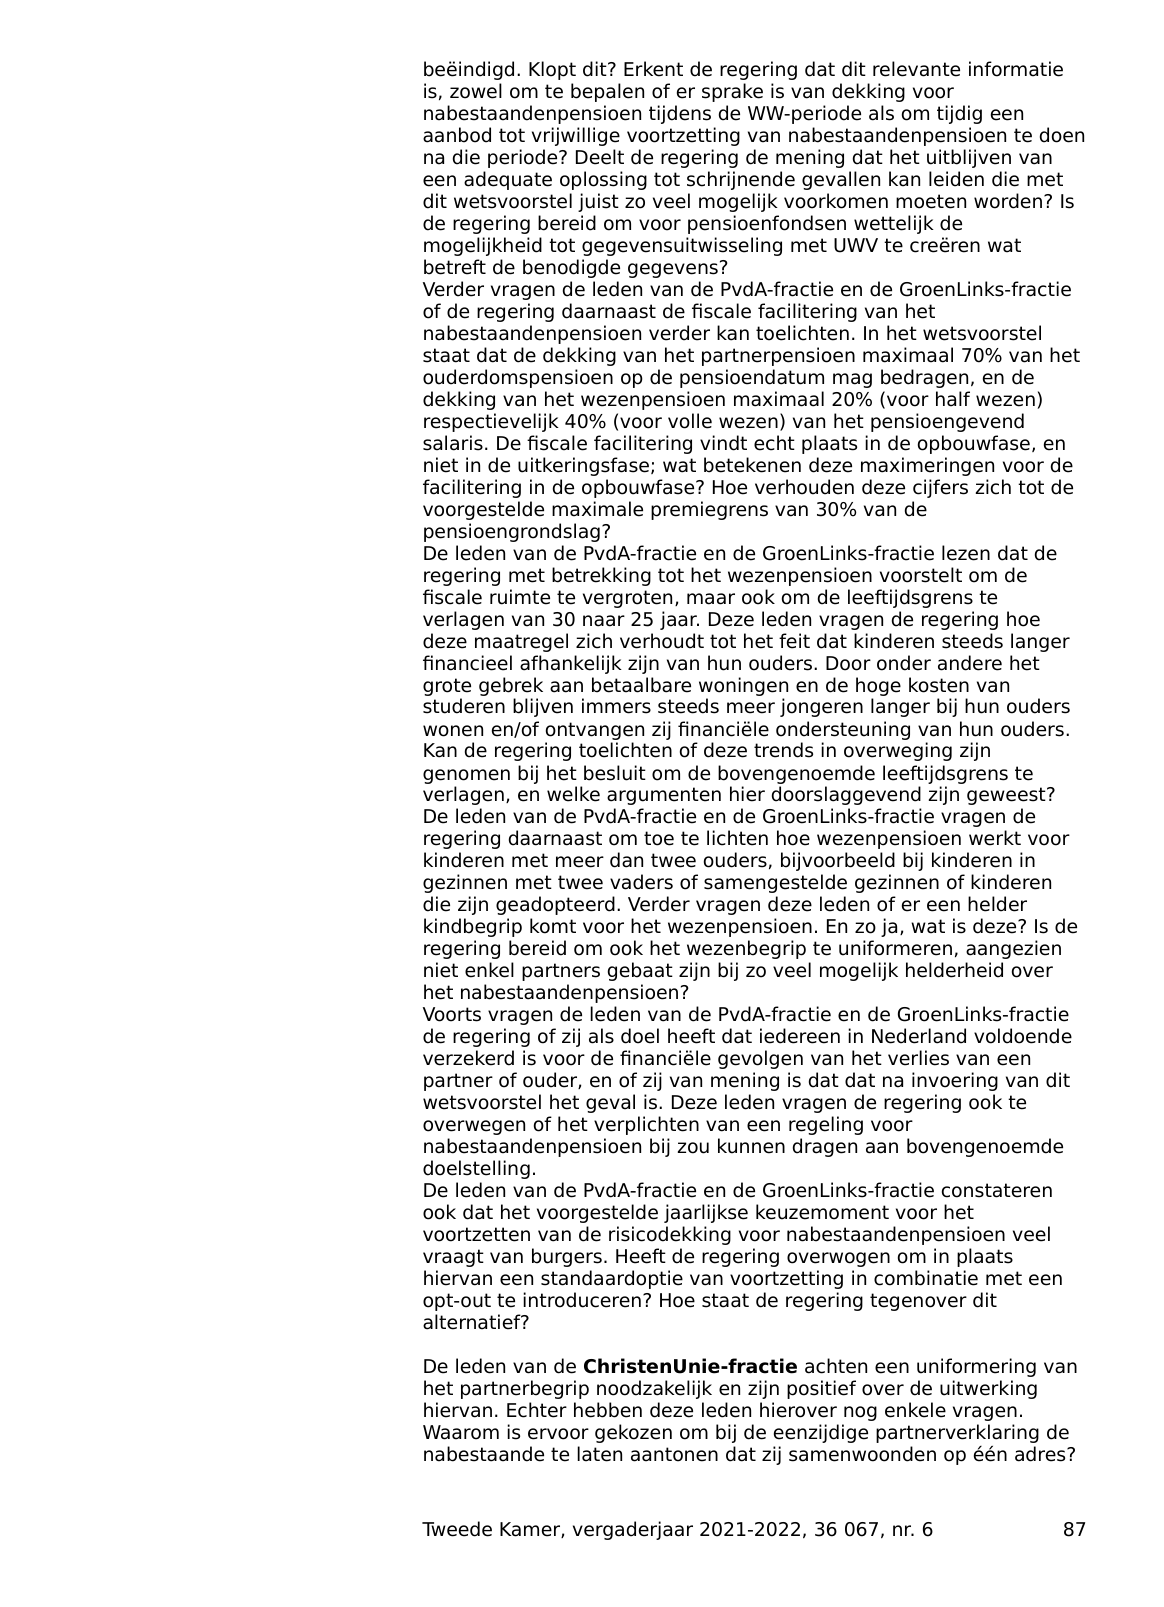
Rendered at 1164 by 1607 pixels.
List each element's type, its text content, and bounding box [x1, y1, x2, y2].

text De leden van de PvdA-fractie en de GroenLinks-fractie constateren ook dat het voorgestelde jaarlijkse keuzemoment voor het voortzetten van de risicodekking voor nabestaandenpensioen veel vraagt van burgers. Heeft de regering overwogen om in plaats hiervan een standaardoptie van voortzetting in combinatie met een opt-out te introduceren? Hoe staat de regering tegenover dit alternatief? [422, 1180, 1087, 1334]
text Voorts vragen de leden van de PvdA-fractie en de GroenLinks-fractie de regering of zij als doel heeft dat iedereen in Nederland voldoende verzekerd is voor de financiële gevolgen van het verlies van een partner of ouder, en of zij van mening is dat dat na invoering van dit wetsvoorstel het geval is. Deze leden vragen de regering ook te overwegen of het verplichten van een regeling voor nabestaandenpensioen bij zou kunnen dragen aan bovengenoemde doelstelling. [422, 1004, 1087, 1180]
text Verder vragen de leden van de PvdA-fractie en de GroenLinks-fractie of de regering daarnaast de fiscale facilitering van het nabestaandenpensioen verder kan toelichten. In het wetsvoorstel staat dat de dekking van het partnerpensioen maximaal 70% van het ouderdomspensioen op de pensioendatum mag bedragen, en de dekking van het wezenpensioen maximaal 20% (voor half wezen) respectievelijk 40% (voor volle wezen) van het pensioengevend salaris. De fiscale facilitering vindt echt plaats in de opbouwfase, en niet in de uitkeringsfase; wat betekenen deze maximeringen voor de facilitering in de opbouwfase? Hoe verhouden deze cijfers zich tot de voorgestelde maximale premiegrens van 30% van de pensioengrondslag? [422, 279, 1087, 543]
text De leden van de PvdA-fractie en de GroenLinks-fractie vragen de regering daarnaast om toe te lichten hoe wezenpensioen werkt voor kinderen met meer dan twee ouders, bijvoorbeeld bij kinderen in gezinnen met twee vaders of samengestelde gezinnen of kinderen die zijn geadopteerd. Verder vragen deze leden of er een helder kindbegrip komt voor het wezenpensioen. En zo ja, wat is deze? Is de regering bereid om ook het wezenbegrip te uniformeren, aangezien niet enkel partners gebaat zijn bij zo veel mogelijk helderheid over het nabestaandenpensioen? [422, 806, 1087, 1004]
text De leden van de ChristenUnie-fractie achten een uniformering van het partnerbegrip noodzakelijk en zijn positief over de uitwerking hiervan. Echter hebben deze leden hierover nog enkele vragen. Waarom is ervoor gekozen om bij de eenzijdige partnerverklaring de nabestaande te laten aantonen dat zij samenwoonden op één adres? [422, 1356, 1087, 1466]
text De leden van de PvdA-fractie en de GroenLinks-fractie lezen dat de regering met betrekking tot het wezenpensioen voorstelt om de fiscale ruimte te vergroten, maar ook om de leeftijdsgrens te verlagen van 30 naar 25 jaar. Deze leden vragen de regering hoe deze maatregel zich verhoudt tot het feit dat kinderen steeds langer financieel afhankelijk zijn van hun ouders. Door onder andere het grote gebrek aan betaalbare woningen en de hoge kosten van studeren blijven immers steeds meer jongeren langer bij hun ouders wonen en/of ontvangen zij financiële ondersteuning van hun ouders. Kan de regering toelichten of deze trends in overweging zijn genomen bij het besluit om de bovengenoemde leeftijdsgrens te verlagen, en welke argumenten hier doorslaggevend zijn geweest? [422, 543, 1087, 806]
text beëindigd. Klopt dit? Erkent de regering dat dit relevante informatie is, zowel om te bepalen of er sprake is van dekking voor nabestaandenpensioen tijdens de WW-periode als om tijdig een aanbod tot vrijwillige voortzetting van nabestaandenpensioen te doen na die periode? Deelt de regering de mening dat het uitblijven van een adequate oplossing tot schrijnende gevallen kan leiden die met dit wetsvoorstel juist zo veel mogelijk voorkomen moeten worden? Is de regering bereid om voor pensioenfondsen wettelijk de mogelijkheid tot gegevensuitwisseling met UWV te creëren wat betreft de benodigde gegevens? [422, 59, 1087, 279]
